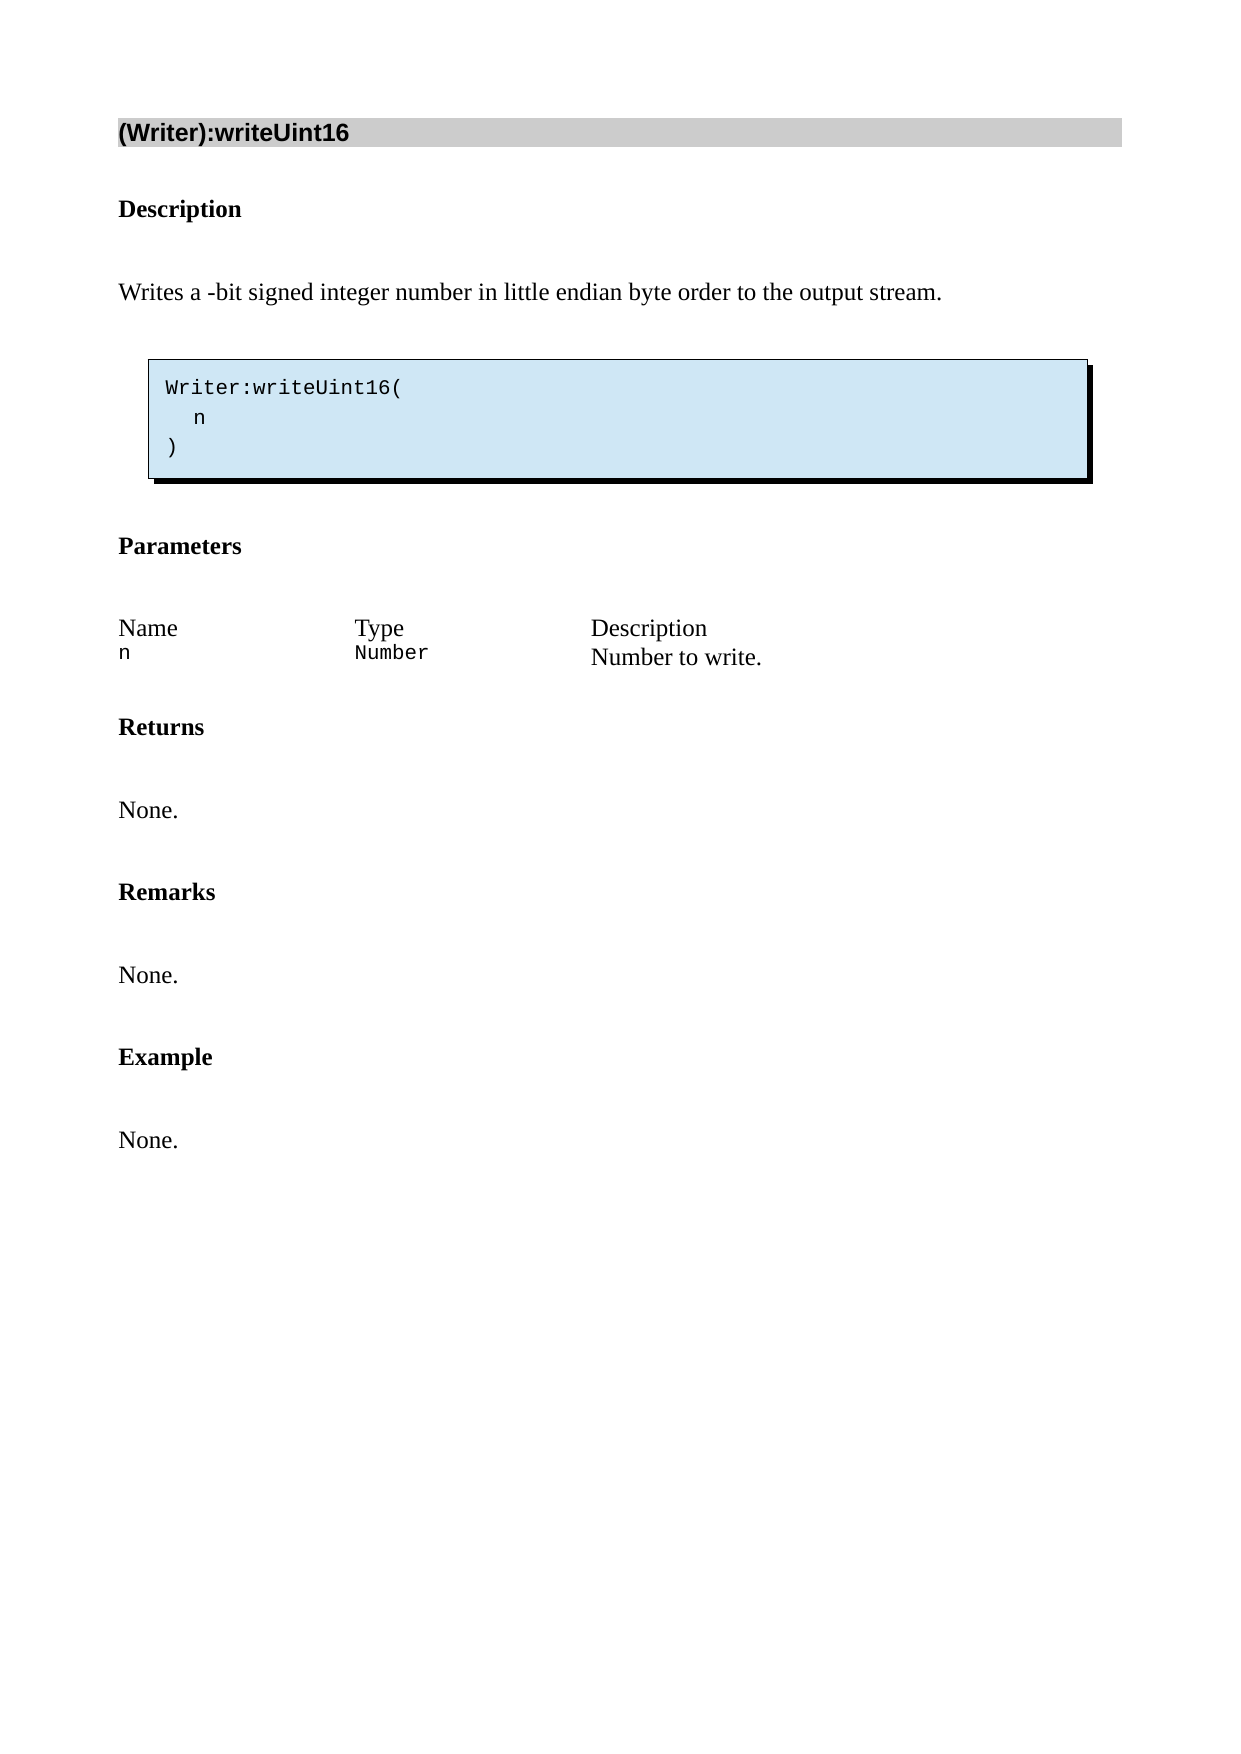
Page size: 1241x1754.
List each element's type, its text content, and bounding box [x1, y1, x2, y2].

text Remarks [118, 877, 1122, 906]
text ) [149, 418, 1087, 478]
table_cell Number to write. [591, 642, 1122, 671]
text Parameters [118, 531, 1122, 560]
table_header Name [118, 614, 354, 642]
text Description [118, 194, 1122, 223]
text Returns [118, 712, 1122, 741]
text None. [118, 1125, 1122, 1153]
text Writes a -bit signed integer number in little endian byte order to the output stream. [118, 277, 1122, 306]
text None. [118, 960, 1122, 988]
text Writer:writeUint16( [149, 360, 1087, 389]
table_cell n [118, 642, 354, 671]
table_header Description [591, 614, 1122, 642]
table_cell Number [354, 642, 591, 671]
text n [149, 389, 1087, 418]
text Example [118, 1042, 1122, 1071]
table_header Type [354, 614, 591, 642]
text None. [118, 795, 1122, 823]
subtitle (Writer):writeUint16 [118, 118, 1122, 147]
